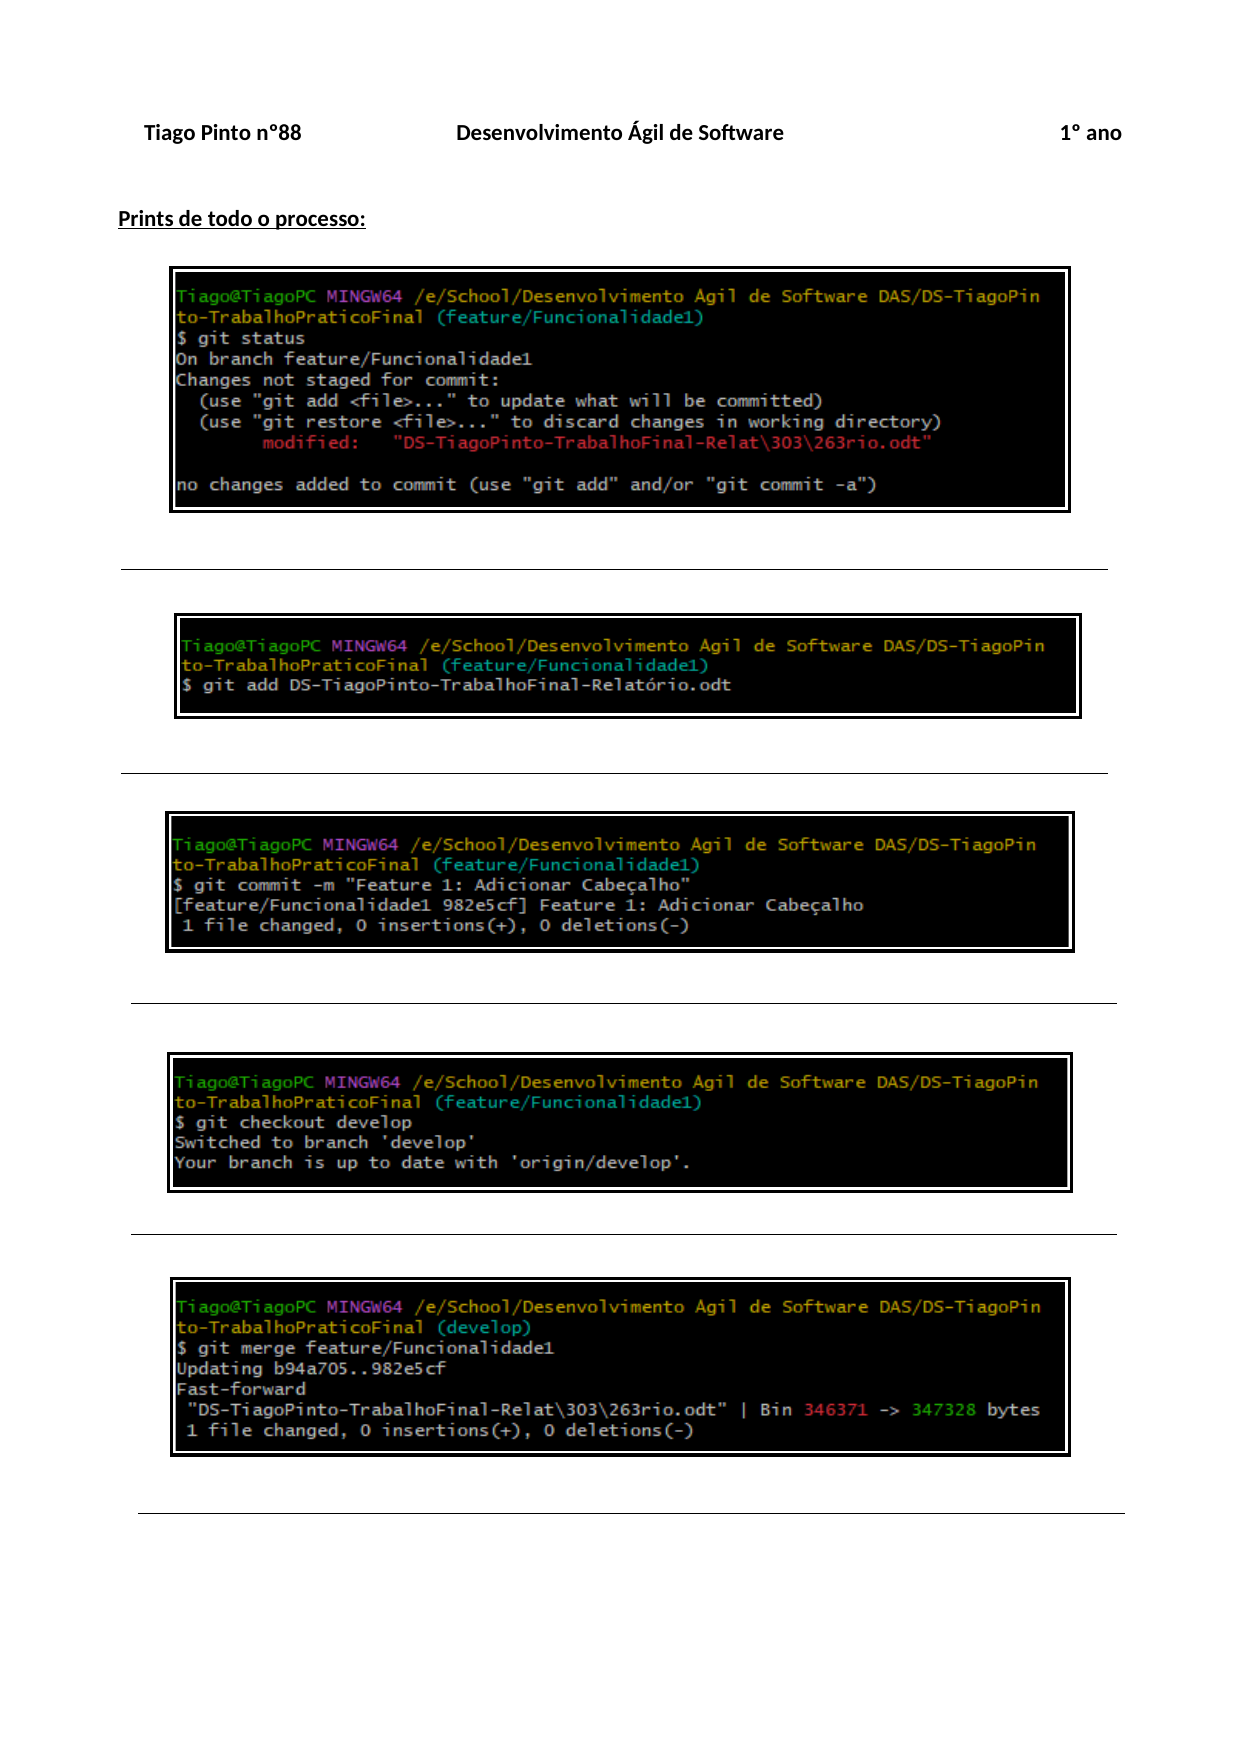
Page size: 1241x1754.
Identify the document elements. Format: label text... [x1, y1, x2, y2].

picture [180, 618, 1076, 713]
picture [173, 1058, 1068, 1187]
picture [175, 272, 1065, 507]
text Prints de todo o processo: [118, 204, 1122, 232]
picture [175, 1282, 1065, 1451]
picture [171, 816, 1069, 947]
